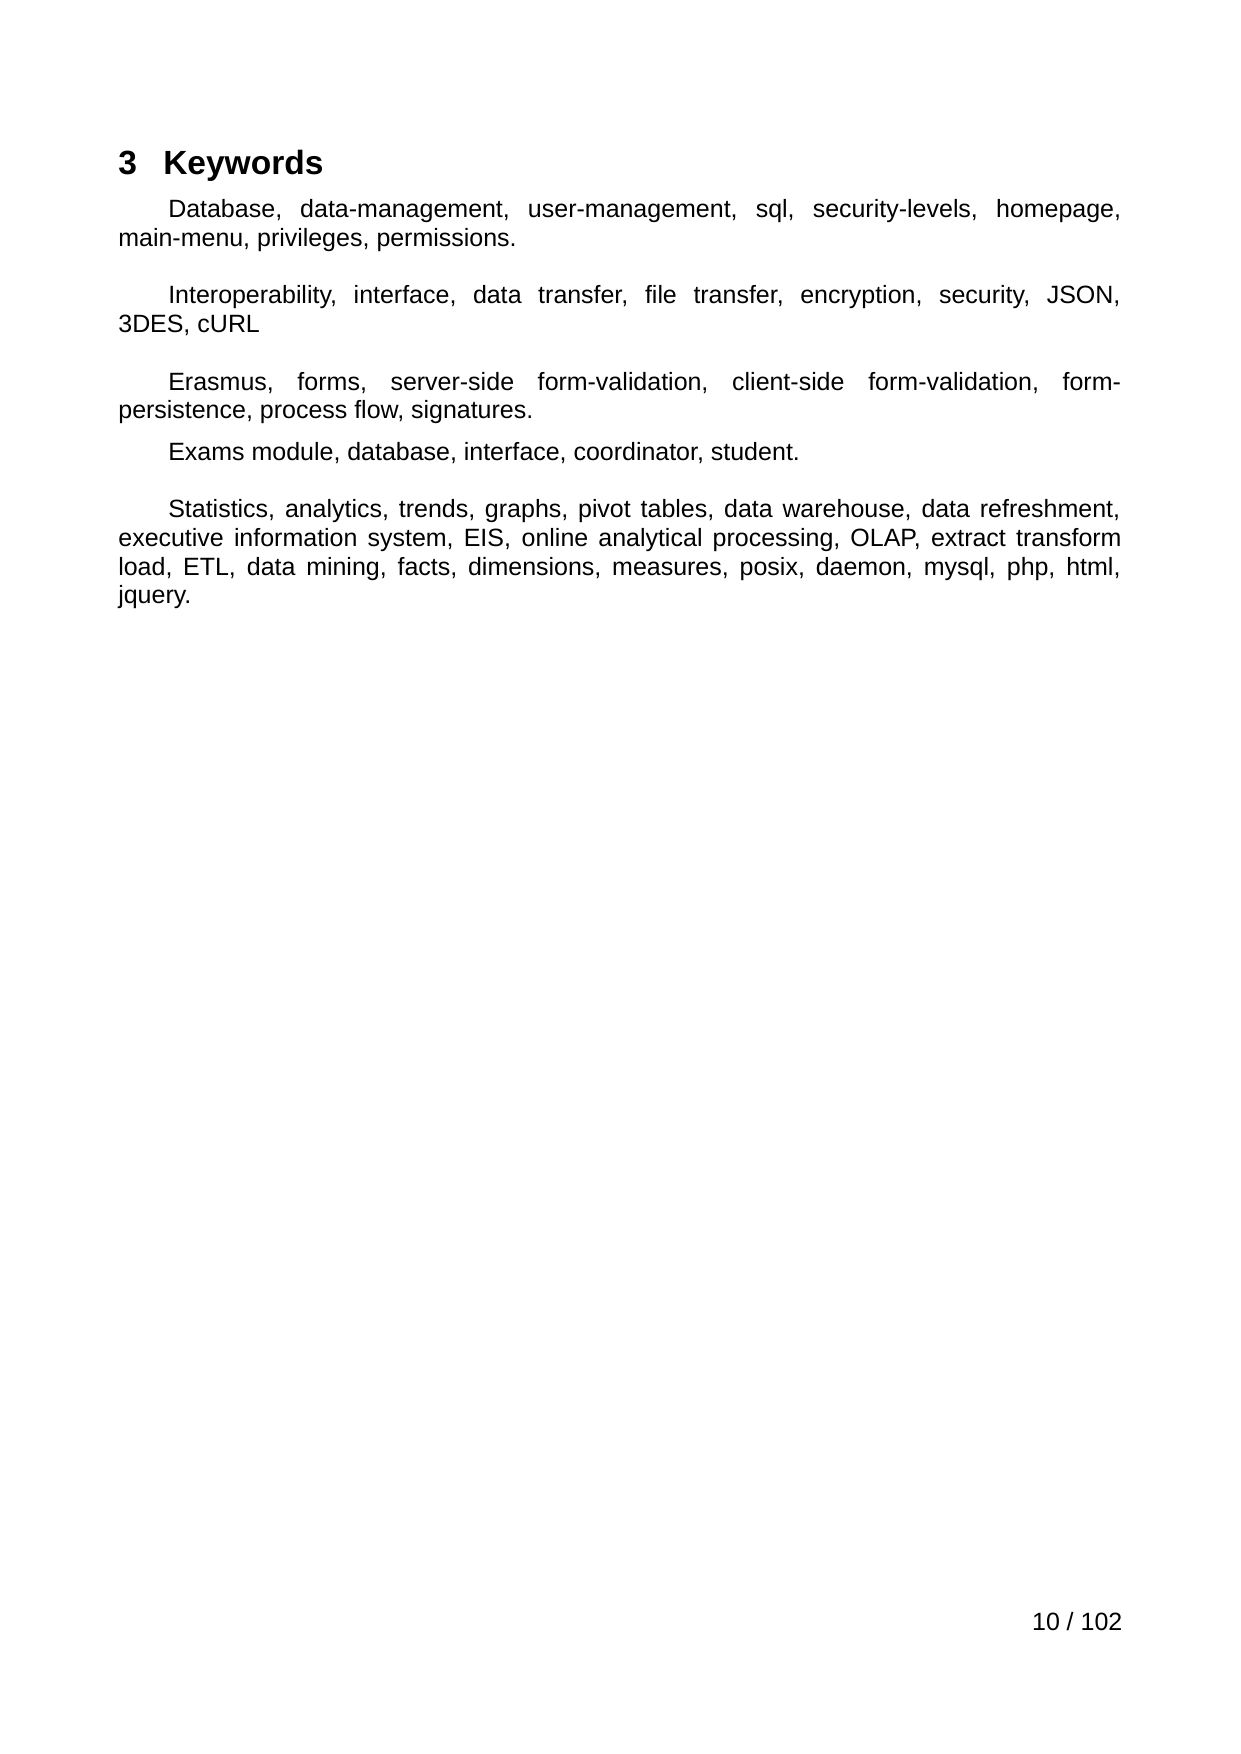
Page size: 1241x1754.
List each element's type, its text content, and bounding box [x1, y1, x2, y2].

text Database, data-management, user-management, sql, security-levels, homepage, main-menu, privileges, permissions. [118, 194, 1122, 252]
subtitle Keywords [118, 143, 1122, 182]
text Interoperability, interface, data transfer, file transfer, encryption, security, JSON, 3DES, cURL [118, 281, 1122, 338]
text Statistics, analytics, trends, graphs, pivot tables, data warehouse, data refreshment, executive information system, EIS, online analytical processing, OLAP, extract transform load, ETL, data mining, facts, dimensions, measures, posix, daemon, mysql, php, html, jquery. [118, 494, 1122, 609]
text Exams module, database, interface, coordinator, student. [118, 437, 1122, 466]
text Erasmus, forms, server-side form-validation, client-side form-validation, form-persistence, process flow, signatures. [118, 367, 1122, 424]
